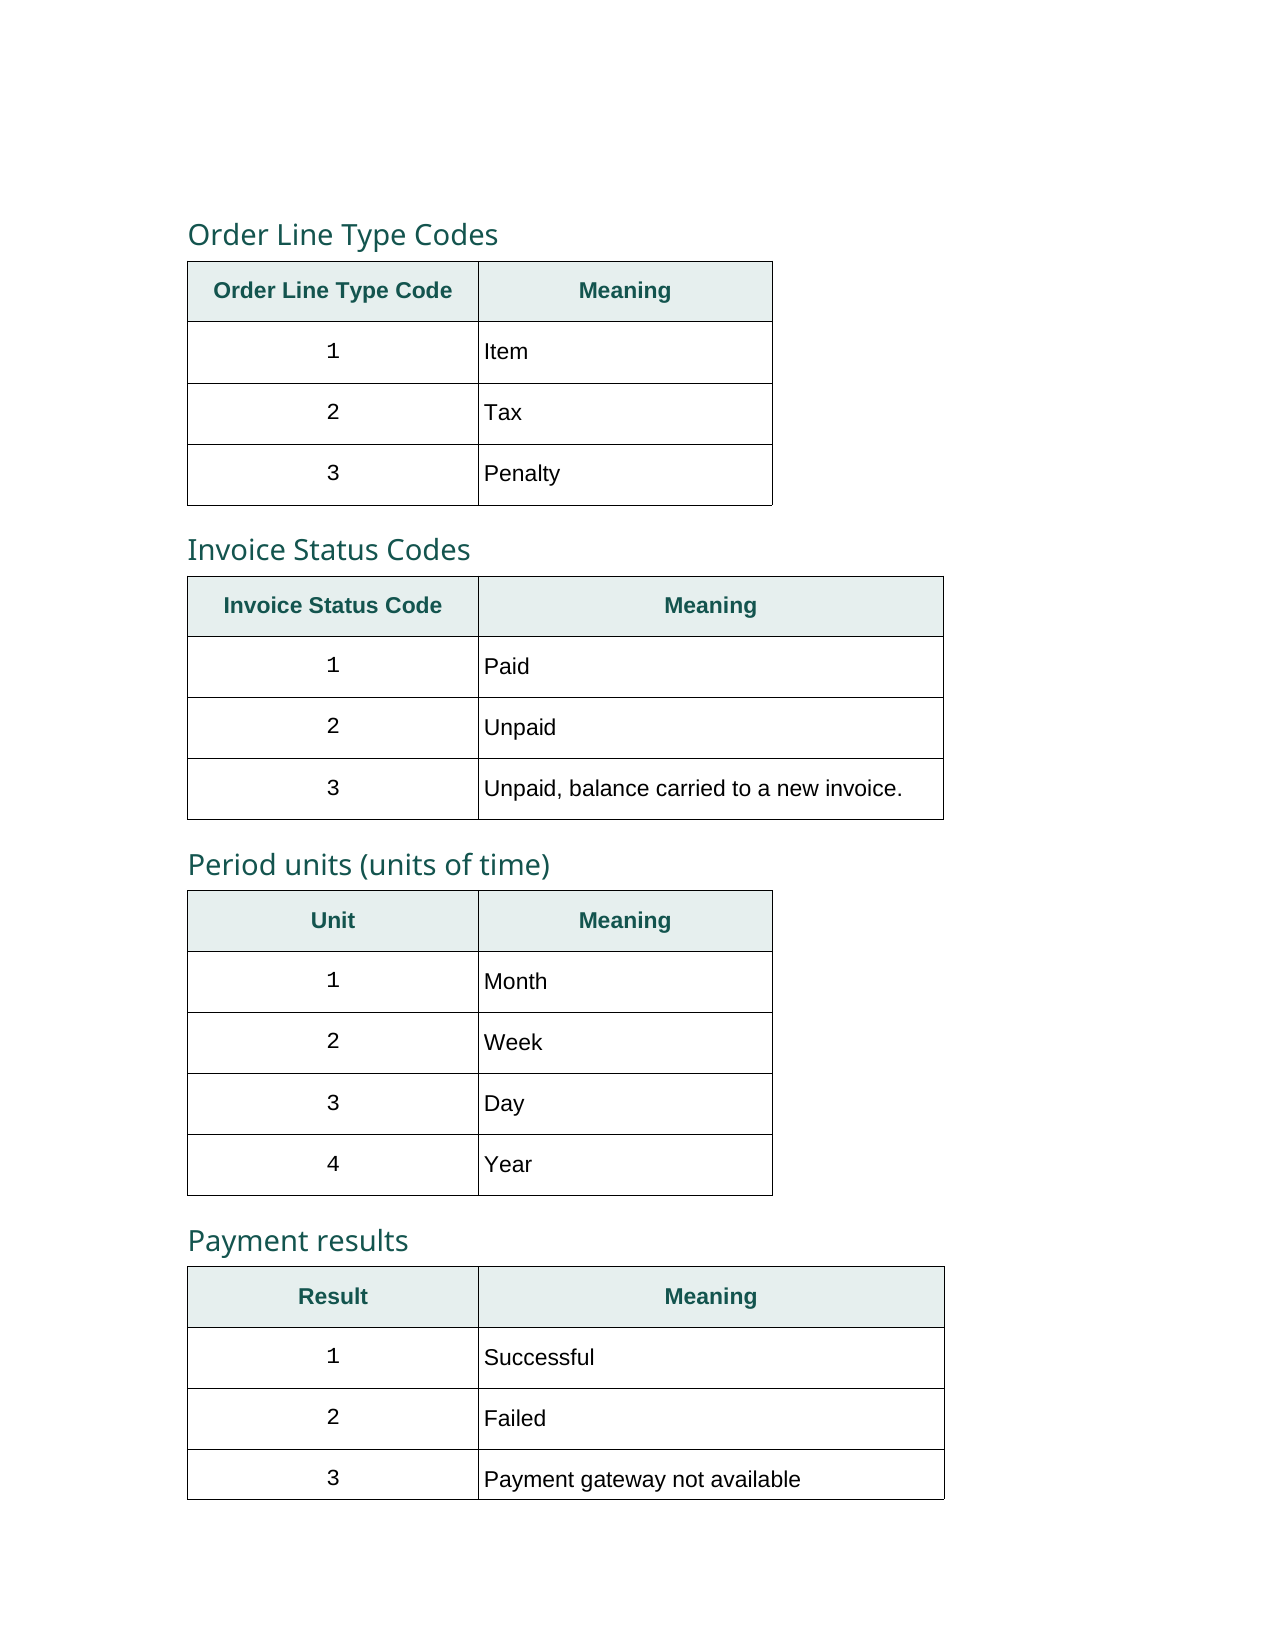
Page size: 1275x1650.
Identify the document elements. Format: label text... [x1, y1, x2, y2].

table_cell 3 [188, 445, 478, 504]
table_header Invoice Status Code [188, 577, 478, 636]
table_header Result [188, 1267, 478, 1327]
table_cell 1 [188, 637, 478, 697]
table_cell 4 [188, 1135, 478, 1195]
table_cell Paid [479, 637, 943, 697]
table_cell Unpaid, balance carried to a new invoice. [479, 759, 943, 819]
table_cell Penalty [479, 445, 772, 504]
table_cell 1 [188, 1328, 478, 1388]
table_cell Item [479, 322, 772, 382]
table_cell Day [479, 1074, 772, 1134]
table_header Meaning [479, 891, 772, 951]
table_cell 1 [188, 952, 478, 1012]
table_header Meaning [479, 577, 943, 636]
table_cell 2 [188, 384, 478, 443]
subtitle Period units (units of time) [187, 844, 1087, 884]
table_cell 3 [188, 1450, 478, 1498]
table_header Meaning [479, 1267, 944, 1327]
table_cell Year [479, 1135, 772, 1195]
subtitle Payment results [187, 1220, 1087, 1260]
table_cell Week [479, 1013, 772, 1073]
table_cell 2 [188, 1013, 478, 1073]
table_cell Payment gateway not available [479, 1450, 944, 1498]
table_cell 3 [188, 1074, 478, 1134]
table_cell 1 [188, 322, 478, 382]
table_cell Month [479, 952, 772, 1012]
table_cell Tax [479, 384, 772, 443]
table_cell Successful [479, 1328, 944, 1388]
table_header Order Line Type Code [188, 262, 478, 321]
table_header Unit [188, 891, 478, 951]
table_cell Failed [479, 1389, 944, 1449]
subtitle Order Line Type Codes [187, 215, 1087, 254]
table_cell Unpaid [479, 698, 943, 758]
table_cell 3 [188, 759, 478, 819]
table_cell 2 [188, 698, 478, 758]
table_cell 2 [188, 1389, 478, 1449]
table_header Meaning [479, 262, 772, 321]
subtitle Invoice Status Codes [187, 529, 1087, 569]
